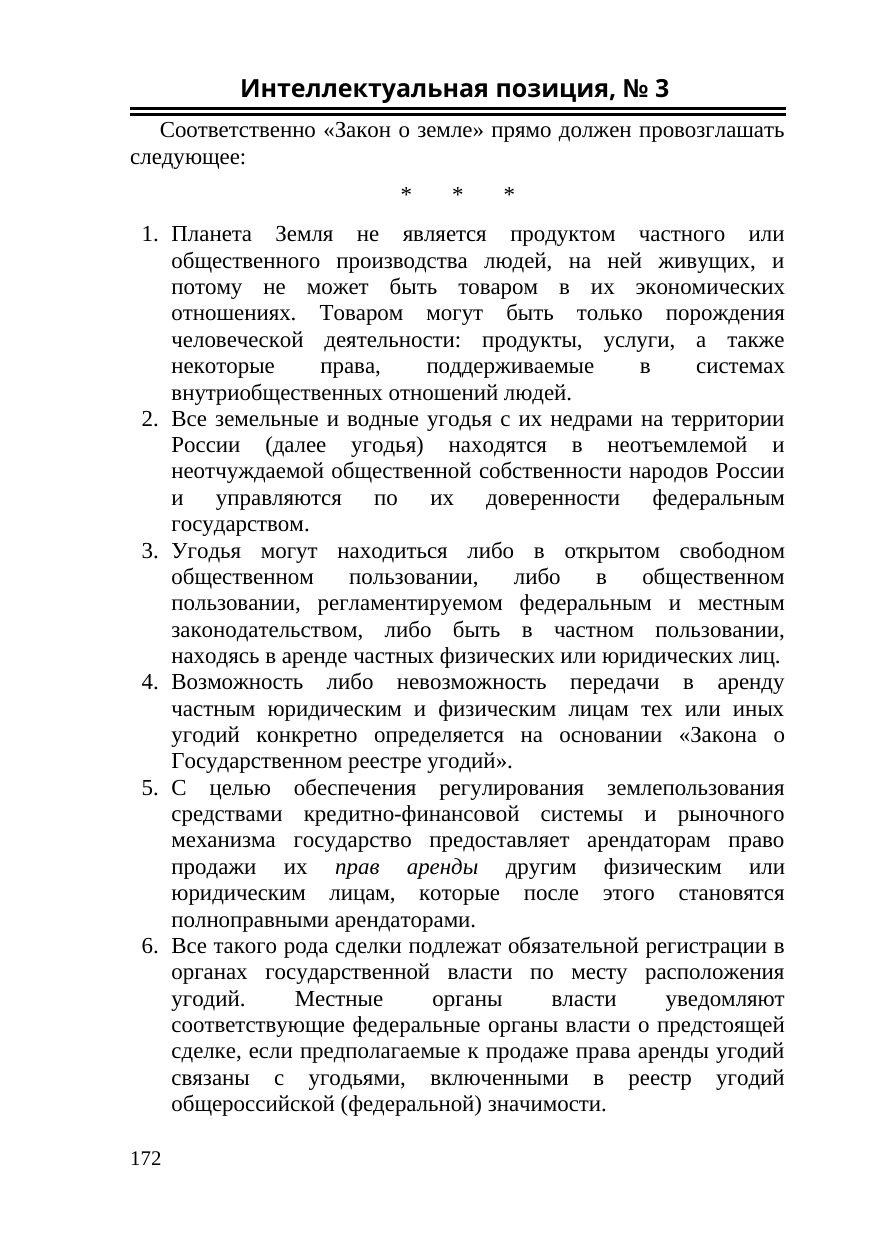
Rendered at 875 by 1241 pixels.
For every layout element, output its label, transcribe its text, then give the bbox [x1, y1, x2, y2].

list Все земельные и водные угодья с их недрами на территории России (далее угодья) находятся в неотъемлемой и неотчуждаемой общественной собственности народов России и управляются по их доверенности федеральным государством. [136, 405, 786, 537]
text Соответственно «Закон о земле» прямо должен провозглашать следу­ю­щее: [130, 116, 786, 169]
list Возможность либо невозможность передачи в аренду частным юридическим и физическим лицам тех или иных угодий конкретно определяется на основании «Закона о Государственном реестре угодий». [136, 668, 786, 774]
list С целью обеспечения регулирования землепользования средствами кредитно-финансовой системы и рыночного механизма государство предоставляет арендаторам право продажи их прав аренды другим физическим или юридическим лицам, которые после этого становятся полноправными арендаторами. [136, 774, 786, 932]
list Угодья могут находиться либо в открытом свободном общественном пользовании, либо в общественном пользовании, регламентируемом федеральным и местным законодательством, либо быть в частном пользовании, находясь в аренде частных физических или юридических лиц. [136, 537, 786, 668]
list Планета Земля не является продуктом частного или общественного производства людей, на ней живущих, и потому не может быть товаром в их экономических отношениях. Товаром могут быть только порождения человеческой деятельности: продукты, услуги, а также некоторые права, поддерживаемые в системах внутриобщественных отношений людей. [136, 220, 786, 405]
text * * * [130, 182, 786, 208]
list Все такого рода сделки подлежат обязательной регистрации в органах государственной власти по месту расположения угодий. Местные органы власти уведомляют соответствующие федеральные органы власти о предстоящей сделке, если предполагаемые к продаже права аренды угодий связаны с угодьями, включенными в реестр угодий общероссийской (федеральной) значимости. [136, 932, 786, 1116]
